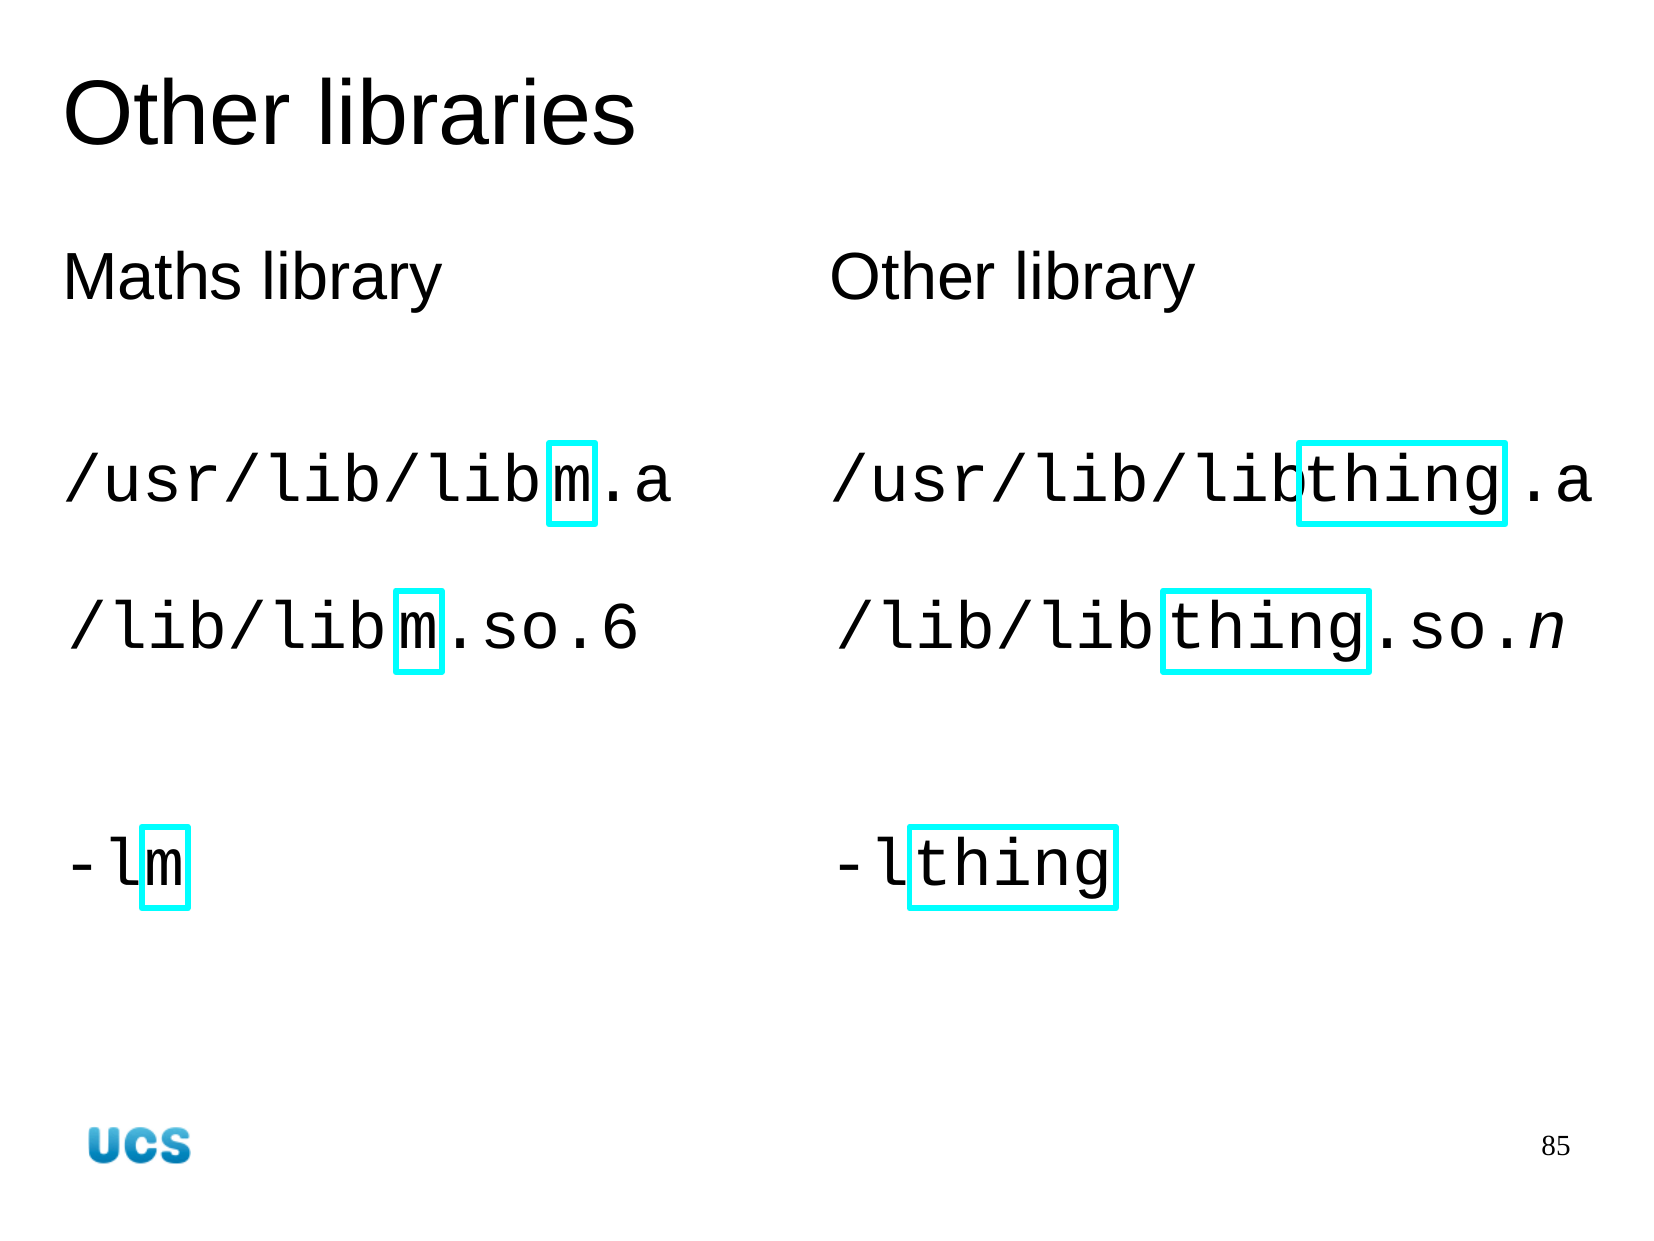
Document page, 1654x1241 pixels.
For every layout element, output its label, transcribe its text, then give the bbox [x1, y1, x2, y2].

text_box thing [1299, 442, 1506, 525]
text_box .so.6 [445, 590, 644, 673]
text_box /usr/lib/lib [826, 442, 1296, 525]
text_box /lib/lib [832, 590, 1159, 673]
text_box .a [1511, 442, 1598, 525]
text_box Other library [826, 236, 1201, 317]
text_box m [549, 442, 596, 525]
text_box Other libraries [59, 59, 642, 168]
text_box -l [826, 826, 907, 909]
text_box .a [598, 442, 677, 525]
text_box .so.n [1372, 590, 1571, 673]
text_box Maths library [59, 236, 448, 317]
text_box m [395, 590, 442, 673]
text_box /usr/lib/lib [59, 442, 546, 525]
picture [88, 1126, 191, 1165]
text_box m [141, 826, 188, 909]
text_box thing [909, 826, 1116, 909]
text_box -l [59, 826, 139, 909]
text_box /lib/lib [65, 590, 392, 673]
text_box thing [1163, 590, 1370, 673]
